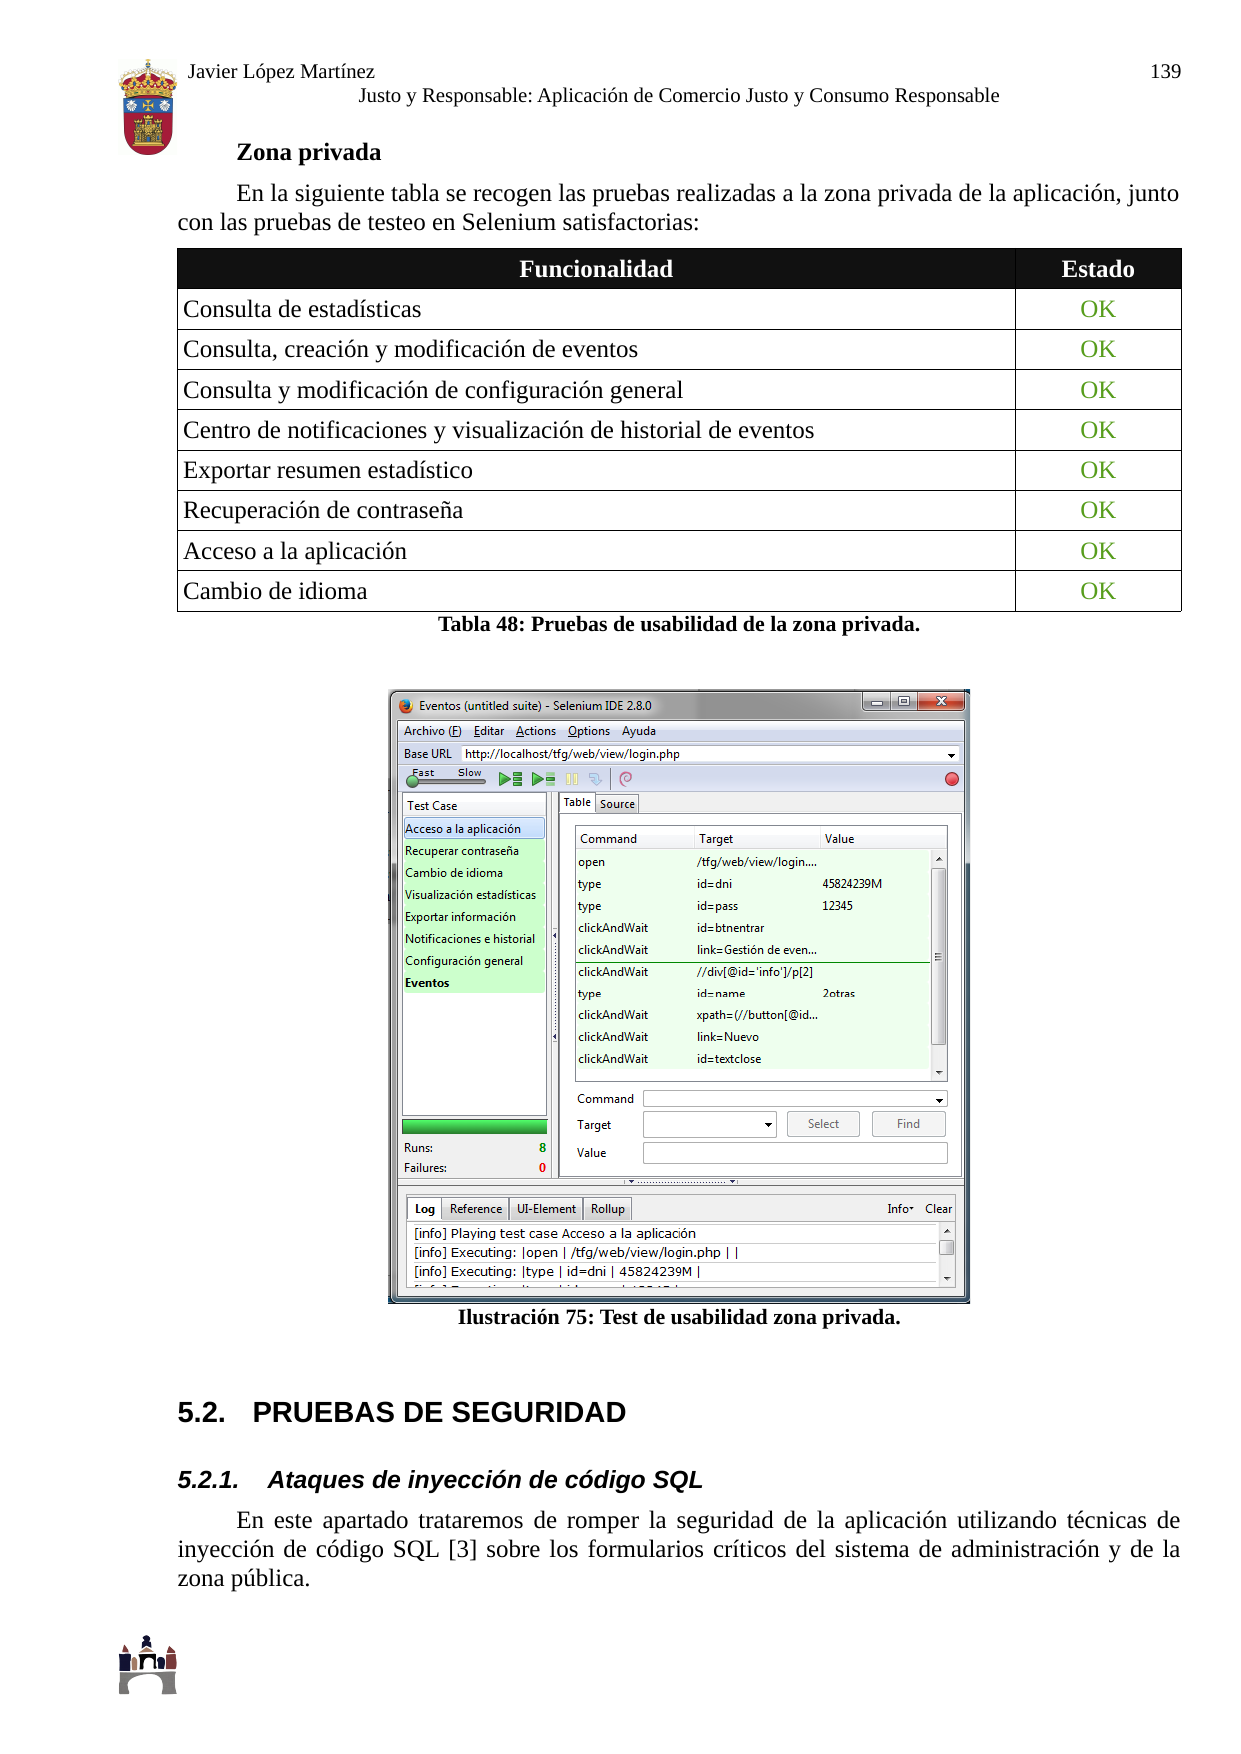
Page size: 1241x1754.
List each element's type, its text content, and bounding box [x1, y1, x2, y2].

table_header Estado [1016, 249, 1181, 288]
text Zona privada [177, 137, 1181, 165]
text Tabla 48: Pruebas de usabilidad de la zona privada. [177, 612, 1181, 636]
table_cell OK [1016, 289, 1181, 328]
table_cell Consulta, creación y modificación de eventos [178, 330, 1015, 369]
subtitle PRUEBAS DE SEGURIDAD [177, 1395, 1181, 1428]
table_cell OK [1016, 330, 1181, 369]
table_cell OK [1016, 491, 1181, 530]
subtitle Ataques de inyección de código SQL [177, 1465, 1181, 1494]
text En este apartado trataremos de romper la seguridad de la aplicación utilizando técnicas de inyección de código SQL [3] sobre los formularios críticos del sistema de administración y de la zona pública. [177, 1505, 1181, 1592]
table_cell Consulta y modificación de configuración general [178, 370, 1015, 409]
picture [118, 59, 178, 155]
picture [388, 689, 971, 1304]
table_cell Cambio de idioma [178, 571, 1015, 611]
table_cell OK [1016, 451, 1181, 490]
table_cell OK [1016, 571, 1181, 611]
text En la siguiente tabla se recogen las pruebas realizadas a la zona privada de la aplicación, junto con las pruebas de testeo en Selenium satisfactorias: [177, 178, 1181, 235]
table_cell OK [1016, 370, 1181, 409]
table_cell OK [1016, 531, 1181, 570]
table_cell Centro de notificaciones y visualización de historial de eventos [178, 410, 1015, 449]
table_header Funcionalidad [178, 249, 1015, 288]
text Ilustración 75: Test de usabilidad zona privada. [388, 1304, 970, 1329]
table_cell Consulta de estadísticas [178, 289, 1015, 328]
table_cell Recuperación de contraseña [178, 491, 1015, 530]
table_cell Exportar resumen estadístico [178, 451, 1015, 490]
table_cell OK [1016, 410, 1181, 449]
picture [118, 1634, 178, 1695]
table_cell Acceso a la aplicación [178, 531, 1015, 570]
